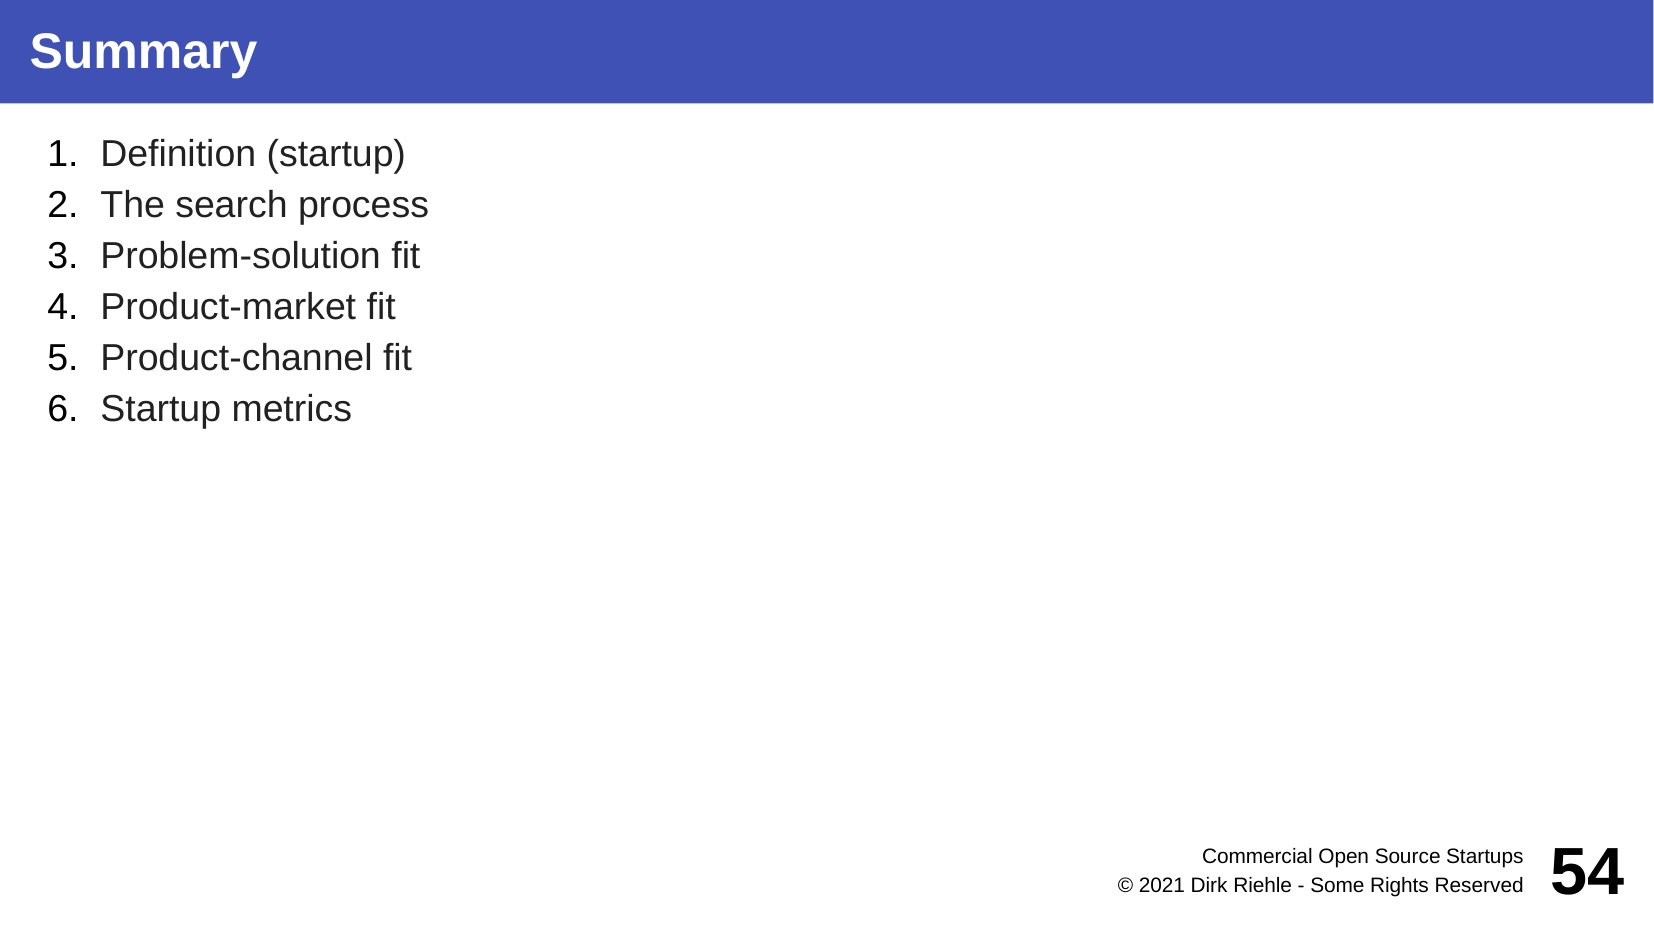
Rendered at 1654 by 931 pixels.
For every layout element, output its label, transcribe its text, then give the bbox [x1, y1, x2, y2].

title Summary [0, 0, 1654, 104]
list Definition (startup) The search process Problem-solution fit Product-market fit Product-channel fit Startup metrics [29, 132, 1625, 813]
